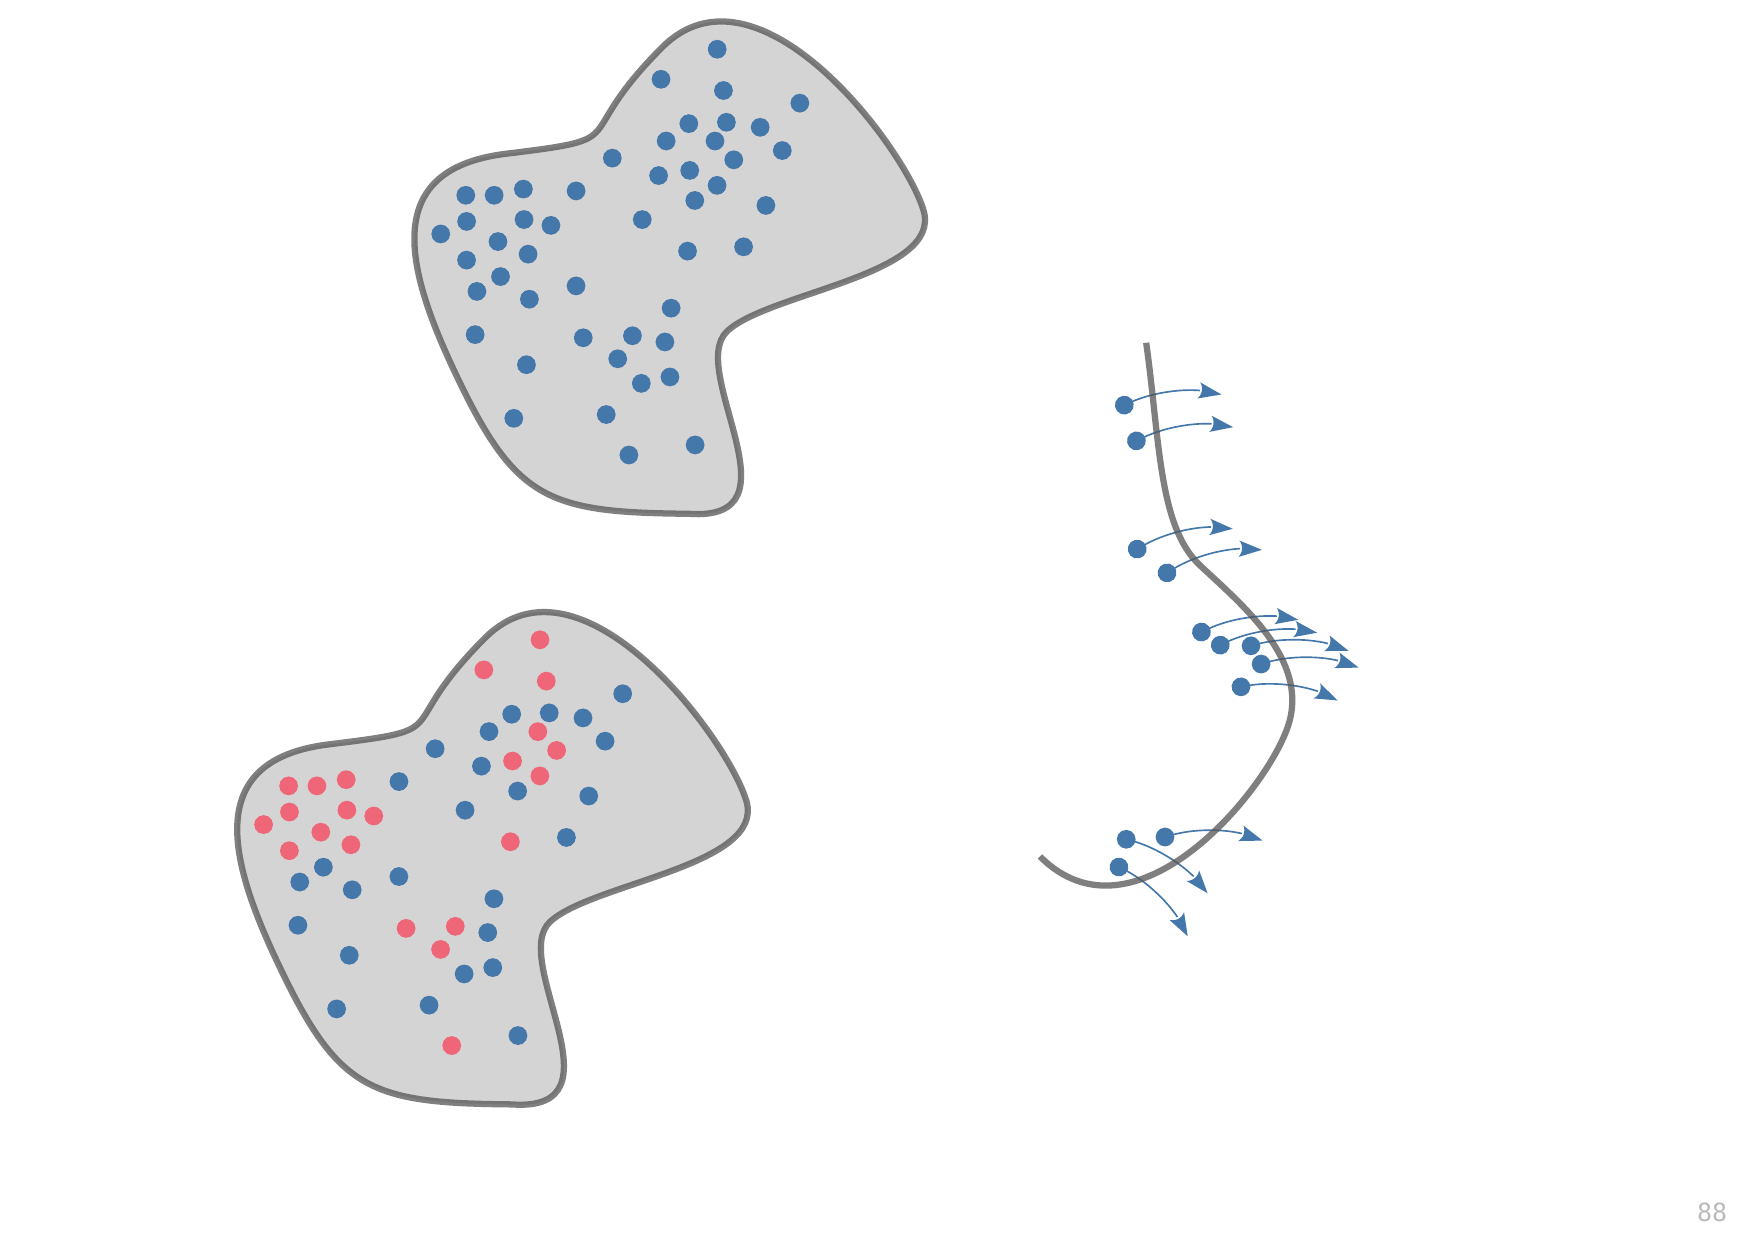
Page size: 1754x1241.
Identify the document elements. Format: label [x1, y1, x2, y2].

text_box [1109, 857, 1129, 877]
text_box [1157, 563, 1177, 582]
text_box [1128, 540, 1147, 559]
text_box [414, 21, 926, 515]
text_box [1210, 635, 1230, 655]
text_box [1127, 431, 1146, 451]
text_box [1155, 827, 1175, 847]
text_box [1241, 636, 1271, 674]
text_box [1115, 395, 1134, 415]
text_box [1116, 829, 1136, 849]
text_box [237, 612, 748, 1105]
text_box [1231, 677, 1251, 697]
text_box [1192, 622, 1211, 642]
